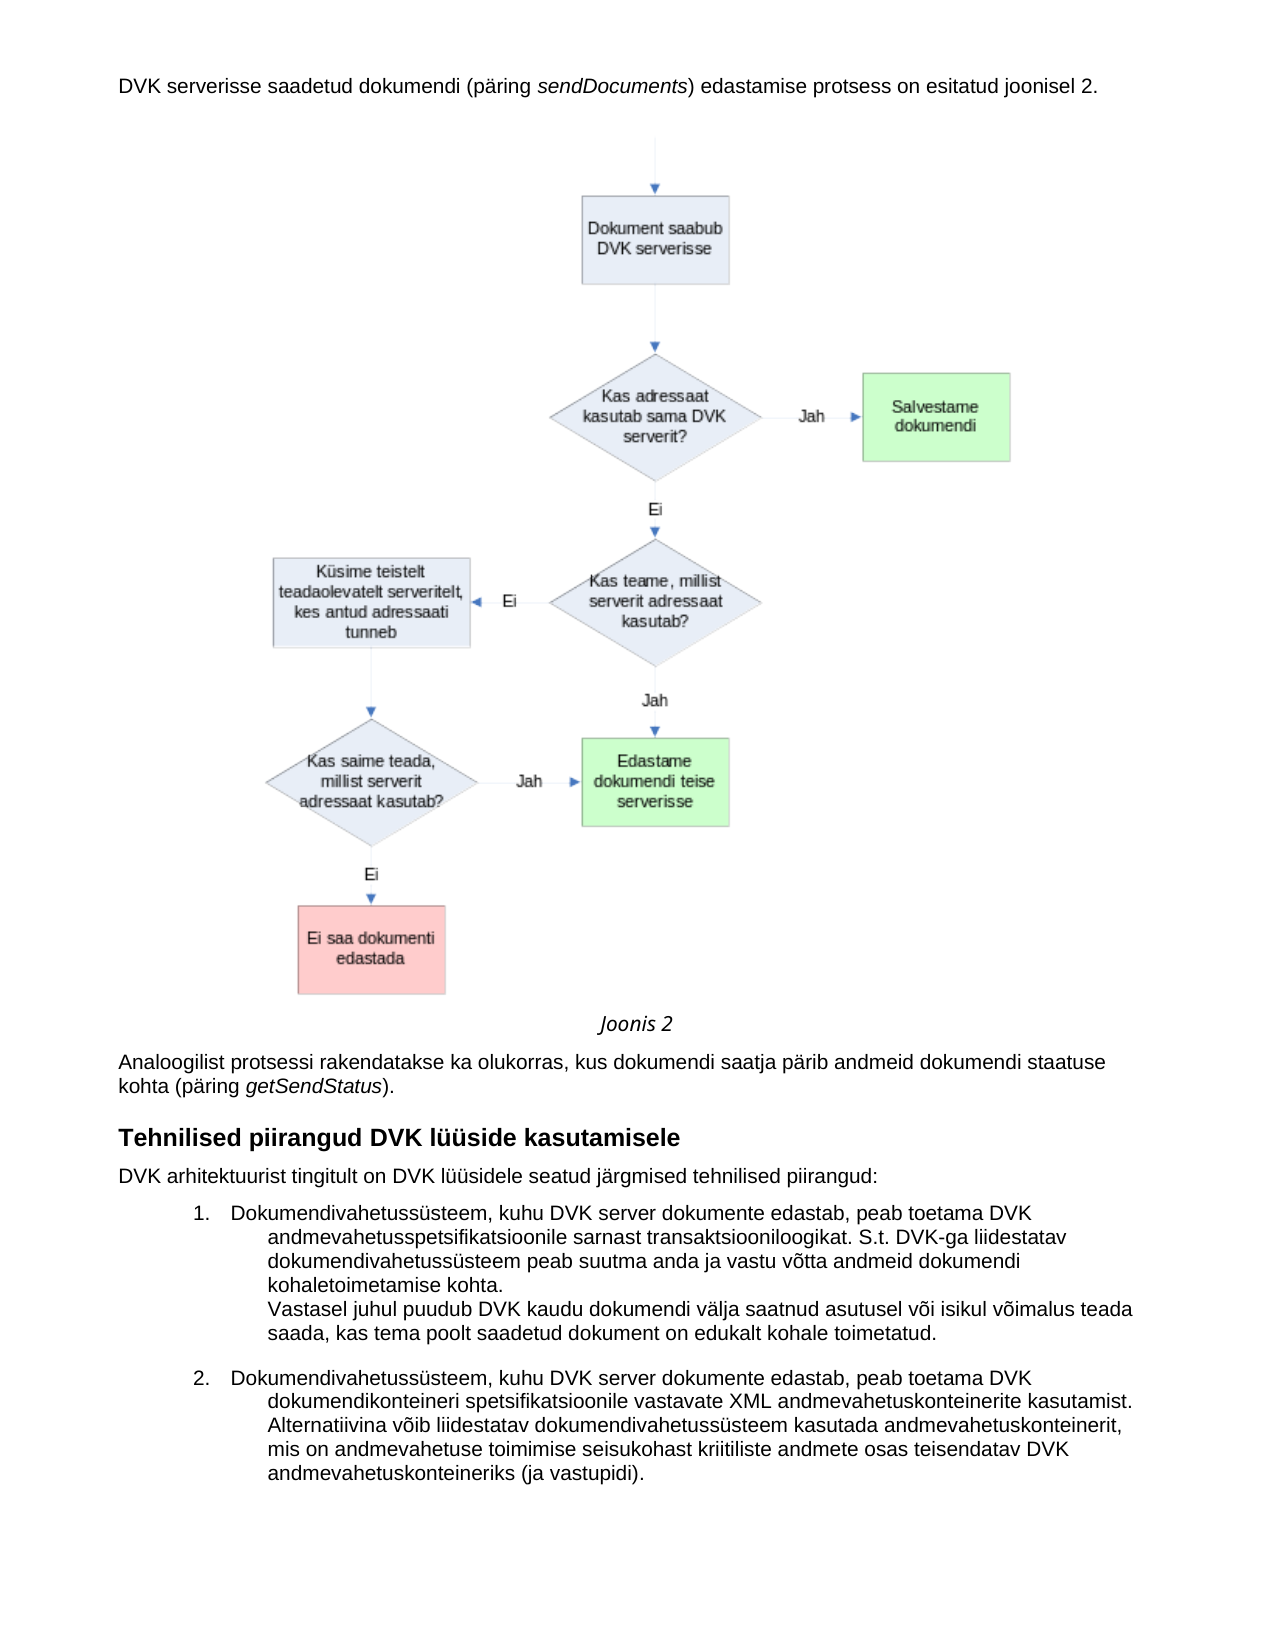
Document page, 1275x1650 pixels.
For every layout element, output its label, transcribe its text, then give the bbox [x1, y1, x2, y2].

text Analoogilist protsessi rakendatakse ka olukorras, kus dokumendi saatja pärib andmeid dokumendi staatuse kohta (päring getSendStatus). [118, 1050, 1157, 1098]
subtitle Tehnilised piirangud DVK lüüside kasutamisele [118, 1123, 1157, 1152]
list Dokumendivahetussüsteem, kuhu DVK server dokumente edastab, peab toetama DVK andmevahetusspetsifikatsioonile sarnast transaktsiooniloogikat. S.t. DVK-ga liidestatav dokumendivahetussüsteem peab suutma anda ja vastu võtta andmeid dokumendi kohaletoimetamise kohta. Vastasel juhul puudub DVK kaudu dokumendi välja saatnud asutusel või isikul võimalus teada saada, kas tema poolt saadetud dokument on edukalt kohale toimetatud. [193, 1201, 1157, 1344]
text DVK serverisse saadetud dokumendi (päring sendDocuments) edastamise protsess on esitatud joonisel 2. [118, 74, 1157, 98]
list Dokumendivahetussüsteem, kuhu DVK server dokumente edastab, peab toetama DVK dokumendikonteineri spetsifikatsioonile vastavate XML andmevahetuskonteinerite kasutamist. Alternatiivina võib liidestatav dokumendivahetussüsteem kasutada andmevahetuskonteinerit, mis on andmevahetuse toimimise seisukohast kriitiliste andmete osas teisendatav DVK andmevahetuskonteineriks (ja vastupidi). [193, 1365, 1157, 1485]
text DVK arhitektuurist tingitult on DVK lüüsidele seatud järgmised tehnilised piirangud: [118, 1164, 1157, 1188]
text Joonis 2 [118, 1009, 1157, 1038]
